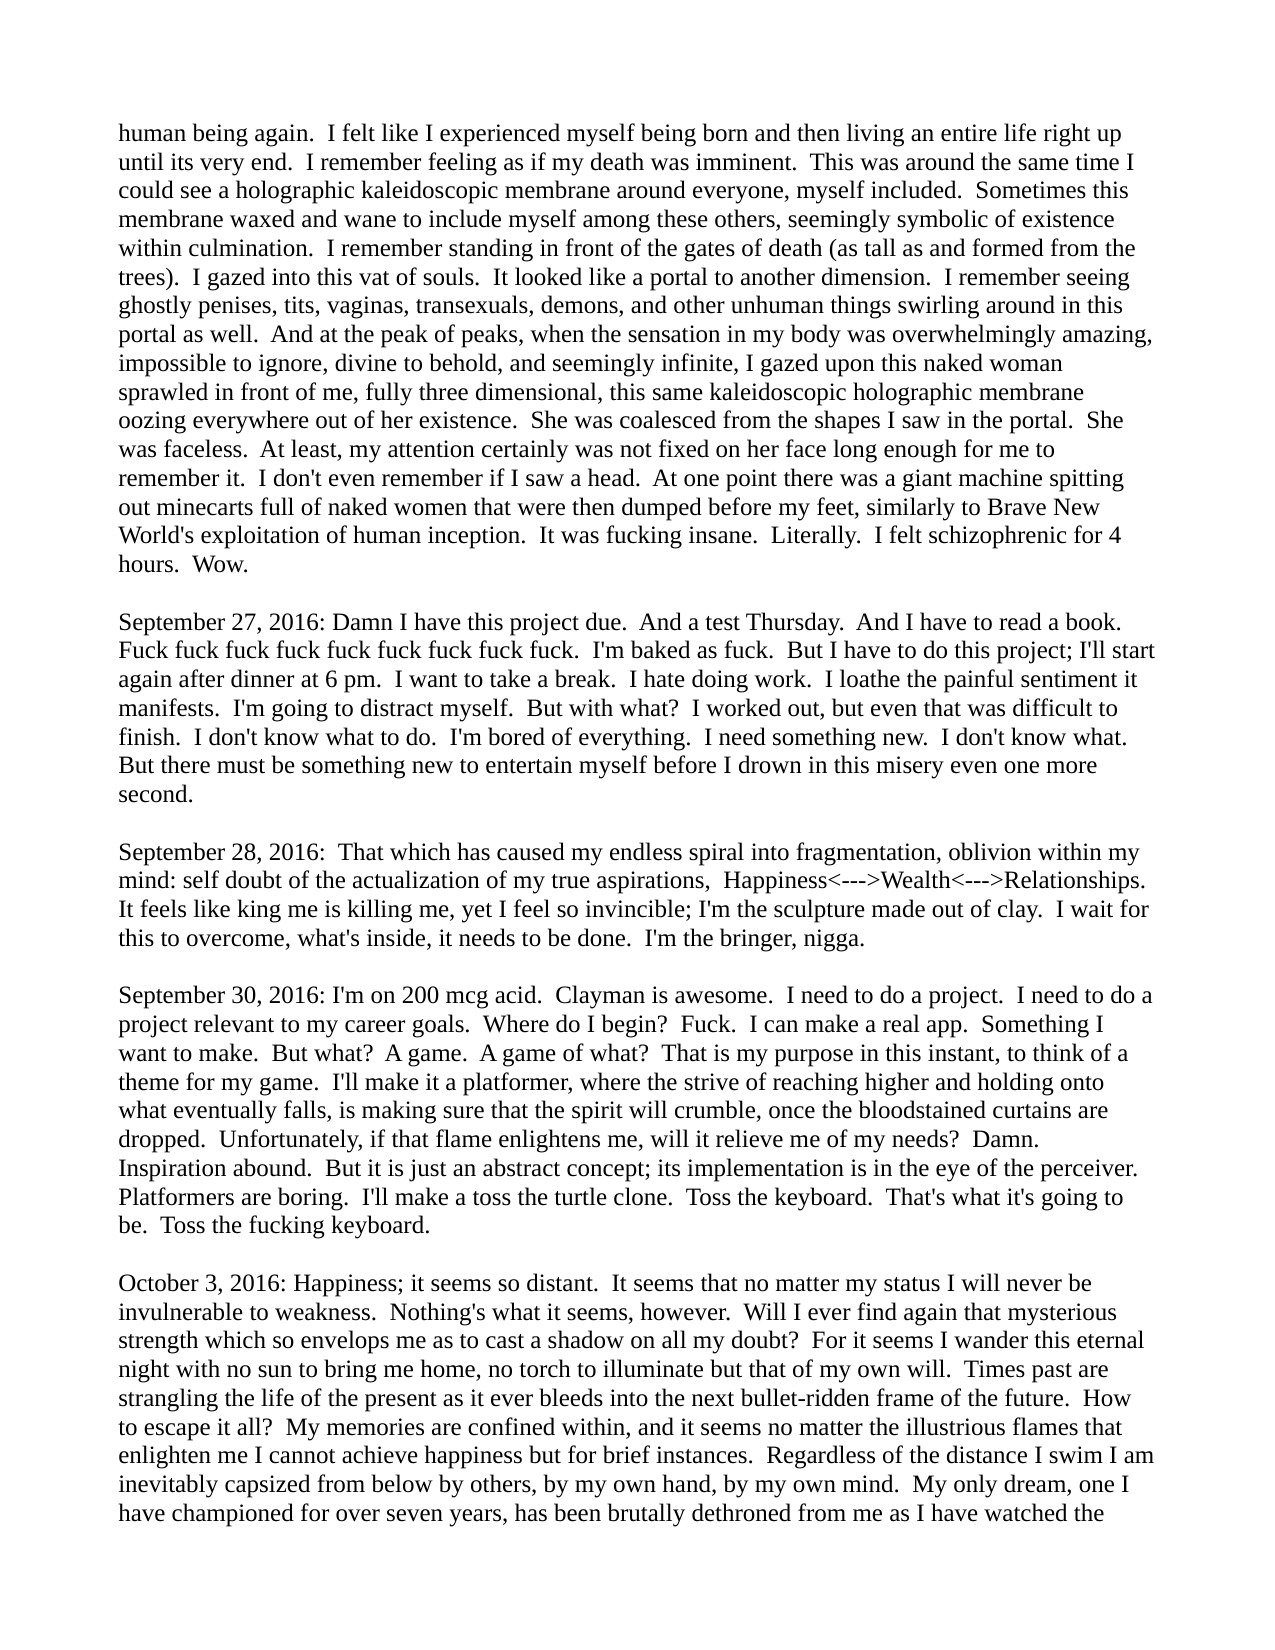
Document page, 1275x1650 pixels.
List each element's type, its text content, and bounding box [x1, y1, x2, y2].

text September 28, 2016: That which has caused my endless spiral into fragmentation, oblivion within my mind: self doubt of the actualization of my true aspirations, Happiness<--->Wealth<--->Relationships. It feels like king me is killing me, yet I feel so invincible; I'm the sculpture made out of clay. I wait for this to overcome, what's inside, it needs to be done. I'm the bringer, nigga. [118, 837, 1157, 952]
text October 3, 2016: Happiness; it seems so distant. It seems that no matter my status I will never be invulnerable to weakness. Nothing's what it seems, however. Will I ever find again that mysterious strength which so envelops me as to cast a shadow on all my doubt? For it seems I wander this eternal night with no sun to bring me home, no torch to illuminate but that of my own will. Times past are strangling the life of the present as it ever bleeds into the next bullet-ridden frame of the future. How to escape it all? My memories are confined within, and it seems no matter the illustrious flames that enlighten me I cannot achieve happiness but for brief instances. Regardless of the distance I swim I am inevitably capsized from below by others, by my own hand, by my own mind. My only dream, one I have championed for over seven years, has been brutally dethroned from me as I have watched the [118, 1268, 1157, 1527]
text human being again. I felt like I experienced myself being born and then living an entire life right up until its very end. I remember feeling as if my death was imminent. This was around the same time I could see a holographic kaleidoscopic membrane around everyone, myself included. Sometimes this membrane waxed and wane to include myself among these others, seemingly symbolic of existence within culmination. I remember standing in front of the gates of death (as tall as and formed from the trees). I gazed into this vat of souls. It looked like a portal to another dimension. I remember seeing ghostly penises, tits, vaginas, transexuals, demons, and other unhuman things swirling around in this portal as well. And at the peak of peaks, when the sensation in my body was overwhelmingly amazing, impossible to ignore, divine to behold, and seemingly infinite, I gazed upon this naked woman sprawled in front of me, fully three dimensional, this same kaleidoscopic holographic membrane oozing everywhere out of her existence. She was coalesced from the shapes I saw in the portal. She was faceless. At least, my attention certainly was not fixed on her face long enough for me to remember it. I don't even remember if I saw a head. At one point there was a giant machine spitting out minecarts full of naked women that were then dumped before my feet, similarly to Brave New World's exploitation of human inception. It was fucking insane. Literally. I felt schizophrenic for 4 hours. Wow. [118, 118, 1157, 578]
text September 30, 2016: I'm on 200 mcg acid. Clayman is awesome. I need to do a project. I need to do a project relevant to my career goals. Where do I begin? Fuck. I can make a real app. Something I want to make. But what? A game. A game of what? That is my purpose in this instant, to think of a theme for my game. I'll make it a platformer, where the strive of reaching higher and holding onto what eventually falls, is making sure that the spirit will crumble, once the bloodstained curtains are dropped. Unfortunately, if that flame enlightens me, will it relieve me of my needs? Damn. Inspiration abound. But it is just an abstract concept; its implementation is in the eye of the perceiver. Platformers are boring. I'll make a toss the turtle clone. Toss the keyboard. That's what it's going to be. Toss the fucking keyboard. [118, 981, 1157, 1239]
text September 27, 2016: Damn I have this project due. And a test Thursday. And I have to read a book. Fuck fuck fuck fuck fuck fuck fuck fuck fuck. I'm baked as fuck. But I have to do this project; I'll start again after dinner at 6 pm. I want to take a break. I hate doing work. I loathe the painful sentiment it manifests. I'm going to distract myself. But with what? I worked out, but even that was difficult to finish. I don't know what to do. I'm bored of everything. I need something new. I don't know what. But there must be something new to entertain myself before I drown in this misery even one more second. [118, 607, 1157, 808]
